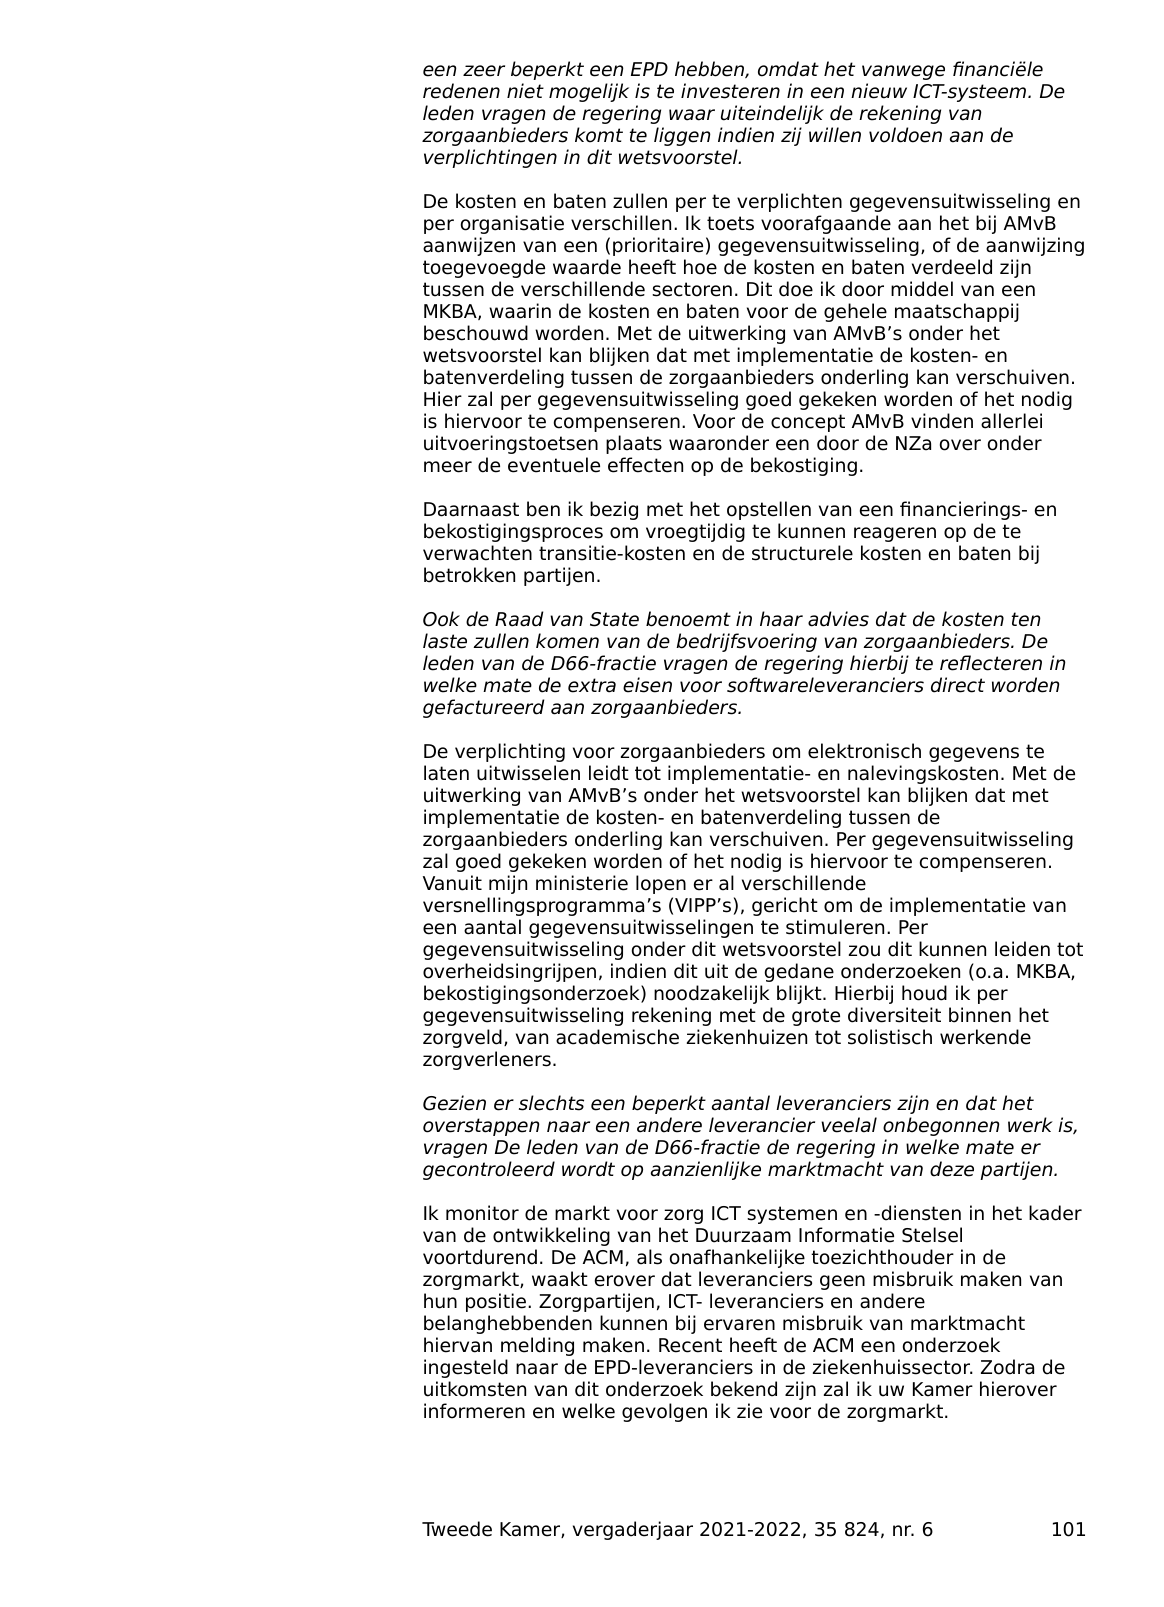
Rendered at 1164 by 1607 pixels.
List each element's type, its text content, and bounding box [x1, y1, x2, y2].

text De kosten en baten zullen per te verplichten gegevensuitwisseling en per organisatie verschillen. Ik toets voorafgaande aan het bij AMvB aanwijzen van een (prioritaire) gegevensuitwisseling, of de aanwijzing toegevoegde waarde heeft hoe de kosten en baten verdeeld zijn tussen de verschillende sectoren. Dit doe ik door middel van een MKBA, waarin de kosten en baten voor de gehele maatschappij beschouwd worden. Met de uitwerking van AMvB’s onder het wetsvoorstel kan blijken dat met implementatie de kosten- en batenverdeling tussen de zorgaanbieders onderling kan verschuiven. Hier zal per gegevensuitwisseling goed gekeken worden of het nodig is hiervoor te compenseren. Voor de concept AMvB vinden allerlei uitvoeringstoetsen plaats waaronder een door de NZa over onder meer de eventuele effecten op de bekostiging. [422, 191, 1087, 477]
text Ik monitor de markt voor zorg ICT systemen en -diensten in het kader van de ontwikkeling van het Duurzaam Informatie Stelsel voortdurend. De ACM, als onafhankelijke toezichthouder in de zorgmarkt, waakt erover dat leveranciers geen misbruik maken van hun positie. Zorgpartijen, ICT- leveranciers en andere belanghebbenden kunnen bij ervaren misbruik van marktmacht hiervan melding maken. Recent heeft de ACM een onderzoek ingesteld naar de EPD-leveranciers in de ziekenhuissector. Zodra de uitkomsten van dit onderzoek bekend zijn zal ik uw Kamer hierover informeren en welke gevolgen ik zie voor de zorgmarkt. [422, 1203, 1087, 1423]
text Gezien er slechts een beperkt aantal leveranciers zijn en dat het overstappen naar een andere leverancier veelal onbegonnen werk is, vragen De leden van de D66-fractie de regering in welke mate er gecontroleerd wordt op aanzienlijke marktmacht van deze partijen. [422, 1093, 1087, 1181]
text een zeer beperkt een EPD hebben, omdat het vanwege financiële redenen niet mogelijk is te investeren in een nieuw ICT-systeem. De leden vragen de regering waar uiteindelijk de rekening van zorgaanbieders komt te liggen indien zij willen voldoen aan de verplichtingen in dit wetsvoorstel. [422, 59, 1087, 169]
text Daarnaast ben ik bezig met het opstellen van een financierings- en bekostigingsproces om vroegtijdig te kunnen reageren op de te verwachten transitie-kosten en de structurele kosten en baten bij betrokken partijen. [422, 499, 1087, 587]
text De verplichting voor zorgaanbieders om elektronisch gegevens te laten uitwisselen leidt tot implementatie- en nalevingskosten. Met de uitwerking van AMvB’s onder het wetsvoorstel kan blijken dat met implementatie de kosten- en batenverdeling tussen de zorgaanbieders onderling kan verschuiven. Per gegevensuitwisseling zal goed gekeken worden of het nodig is hiervoor te compenseren. Vanuit mijn ministerie lopen er al verschillende versnellingsprogramma’s (VIPP’s), gericht om de implementatie van een aantal gegevensuitwisselingen te stimuleren. Per gegevensuitwisseling onder dit wetsvoorstel zou dit kunnen leiden tot overheidsingrijpen, indien dit uit de gedane onderzoeken (o.a. MKBA, bekostigingsonderzoek) noodzakelijk blijkt. Hierbij houd ik per gegevensuitwisseling rekening met de grote diversiteit binnen het zorgveld, van academische ziekenhuizen tot solistisch werkende zorgverleners. [422, 741, 1087, 1071]
text Ook de Raad van State benoemt in haar advies dat de kosten ten laste zullen komen van de bedrijfsvoering van zorgaanbieders. De leden van de D66-fractie vragen de regering hierbij te reflecteren in welke mate de extra eisen voor softwareleveranciers direct worden gefactureerd aan zorgaanbieders. [422, 609, 1087, 719]
